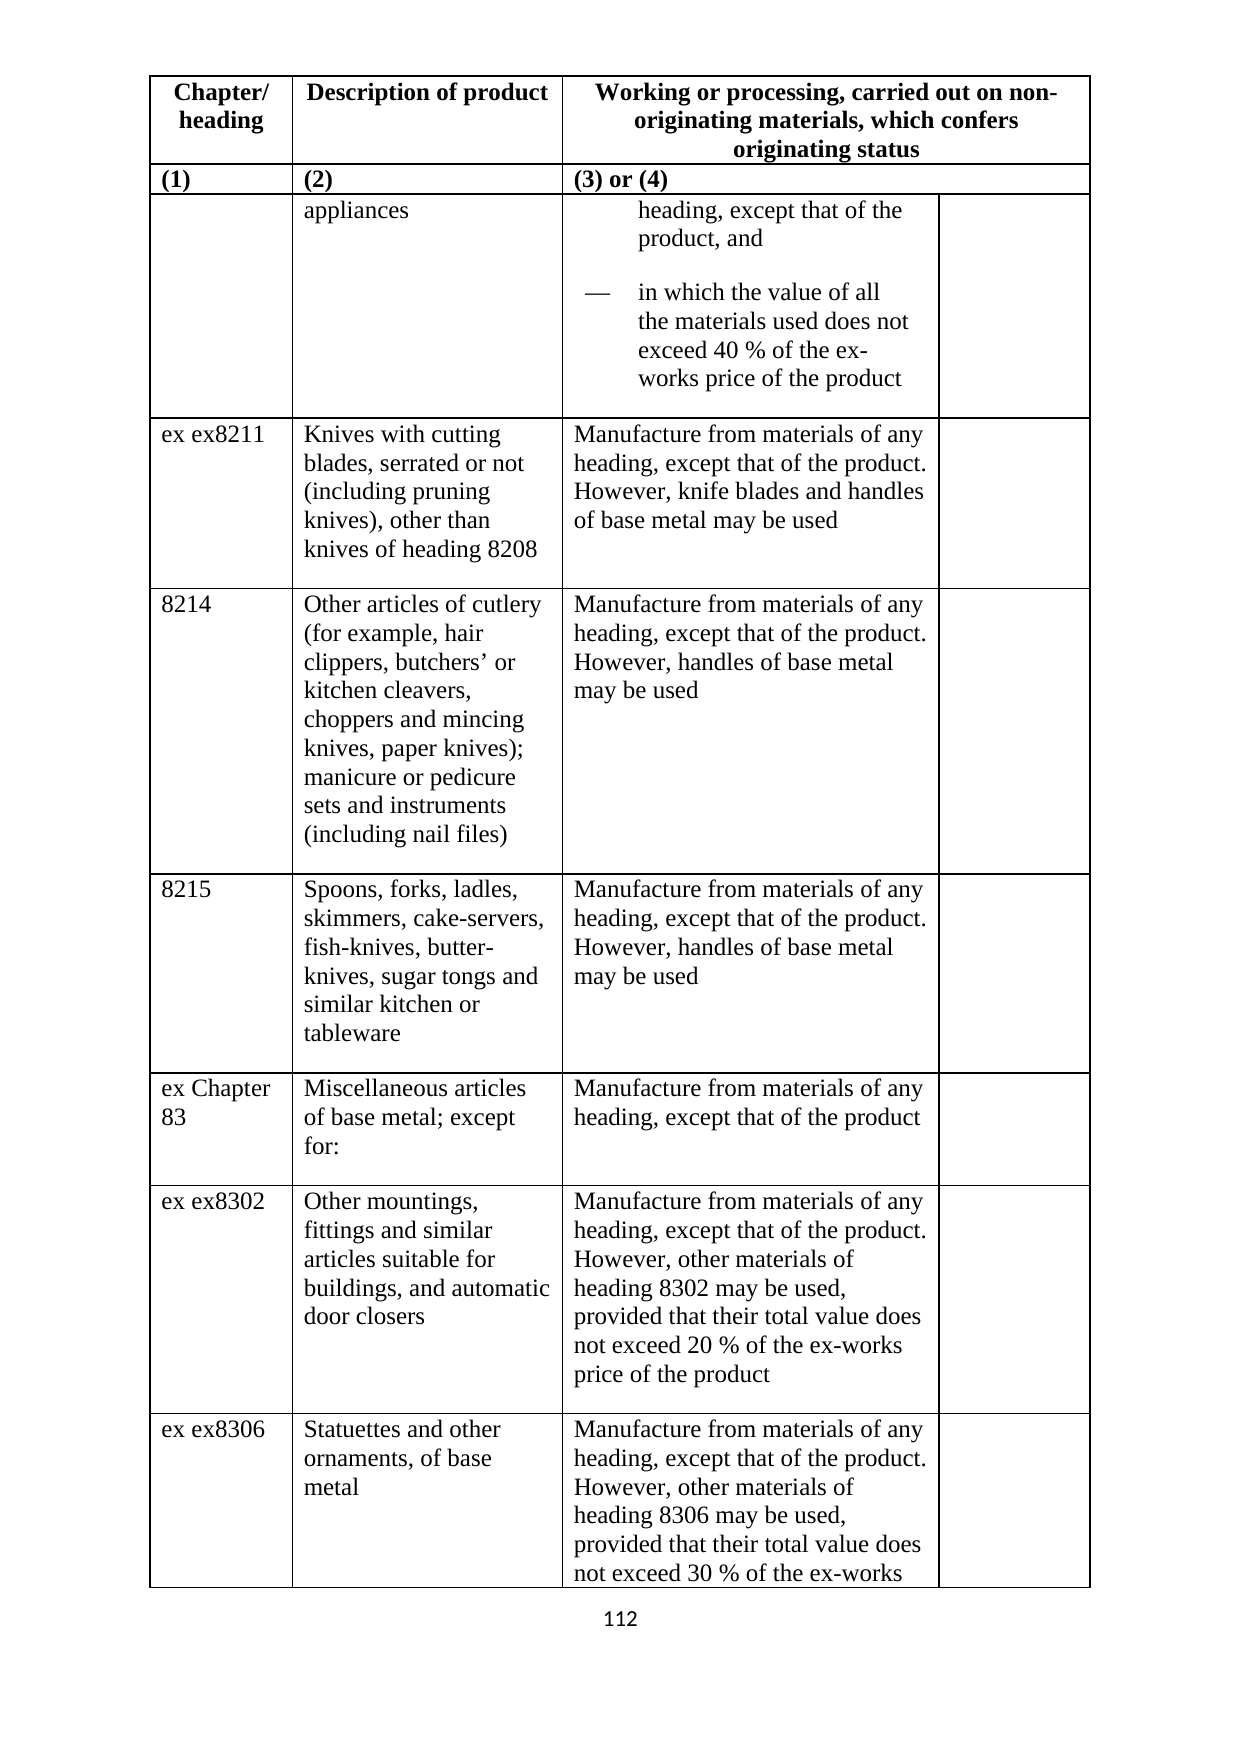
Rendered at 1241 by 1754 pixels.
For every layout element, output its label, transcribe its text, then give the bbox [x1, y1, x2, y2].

table_header [574, 195, 627, 277]
table_cell ex ex8302 [151, 1186, 292, 1413]
table_cell Spoons, forks, ladles, skimmers, cake-servers, fish-knives, butter-knives, sugar tongs and similar kitchen or tableware [293, 875, 562, 1072]
table_cell in which the value of all the materials used does not exceed 40 % of the ex-works price of the product [627, 277, 928, 417]
table_cell (3) or (4) [563, 165, 1089, 193]
table_cell 8215 [151, 875, 292, 1072]
table_header Chapter/ heading [151, 77, 292, 163]
table_cell [940, 195, 1089, 417]
table_cell ex ex8211 [151, 419, 292, 588]
table_cell Manufacture from materials of any heading, except that of the product. However, handles of base metal may be used [563, 589, 938, 873]
table_cell 8214 [151, 589, 292, 873]
table_cell Manufacture from materials of any heading, except that of the product. However, knife blades and handles of base metal may be used [563, 419, 938, 588]
table_cell [940, 589, 1089, 873]
table_cell ex ex8306 [151, 1414, 292, 1587]
table_cell Manufacture from materials of any heading, except that of the product [563, 1074, 938, 1185]
table_cell — [574, 277, 627, 417]
table_header heading, except that of the product, and [627, 195, 928, 277]
table_cell [940, 419, 1089, 588]
table_cell [940, 1414, 1089, 1587]
table_cell ex Chapter 83 [151, 1074, 292, 1185]
table_cell (2) [293, 165, 562, 193]
table_cell Manufacture from materials of any heading, except that of the product. However, other materials of heading 8302 may be used, provided that their total value does not exceed 20 % of the ex-works price of the product [563, 1186, 938, 1413]
table_cell Manufacture from materials of any heading, except that of the product. However, handles of base metal may be used [563, 875, 938, 1072]
table_cell [940, 1186, 1089, 1413]
table_cell Miscellaneous articles of base metal; except for: [293, 1074, 562, 1185]
table_cell [563, 195, 574, 417]
table_header Working or processing, carried out on non-originating materials, which confers originating status [563, 77, 1089, 163]
table_cell (1) [151, 165, 292, 193]
table_cell [928, 195, 938, 417]
table_cell appliances [293, 195, 562, 417]
table_cell Statuettes and other ornaments, of base metal [293, 1414, 562, 1587]
table_cell Other articles of cutlery (for example, hair clippers, butchers’ or kitchen cleavers, choppers and mincing knives, paper knives); manicure or pedicure sets and instruments (including nail files) [293, 589, 562, 873]
table_cell [940, 875, 1089, 1072]
table_cell [940, 1074, 1089, 1185]
table_cell Manufacture from materials of any heading, except that of the product. However, other materials of heading 8306 may be used, provided that their total value does not exceed 30 % of the ex-works [563, 1414, 938, 1587]
table_header Description of product [293, 77, 562, 163]
table_cell Other mountings, fittings and similar articles suitable for buildings, and automatic door closers [293, 1186, 562, 1413]
table_cell Knives with cutting blades, serrated or not (including pruning knives), other than knives of heading 8208 [293, 419, 562, 588]
table_cell [151, 195, 292, 417]
